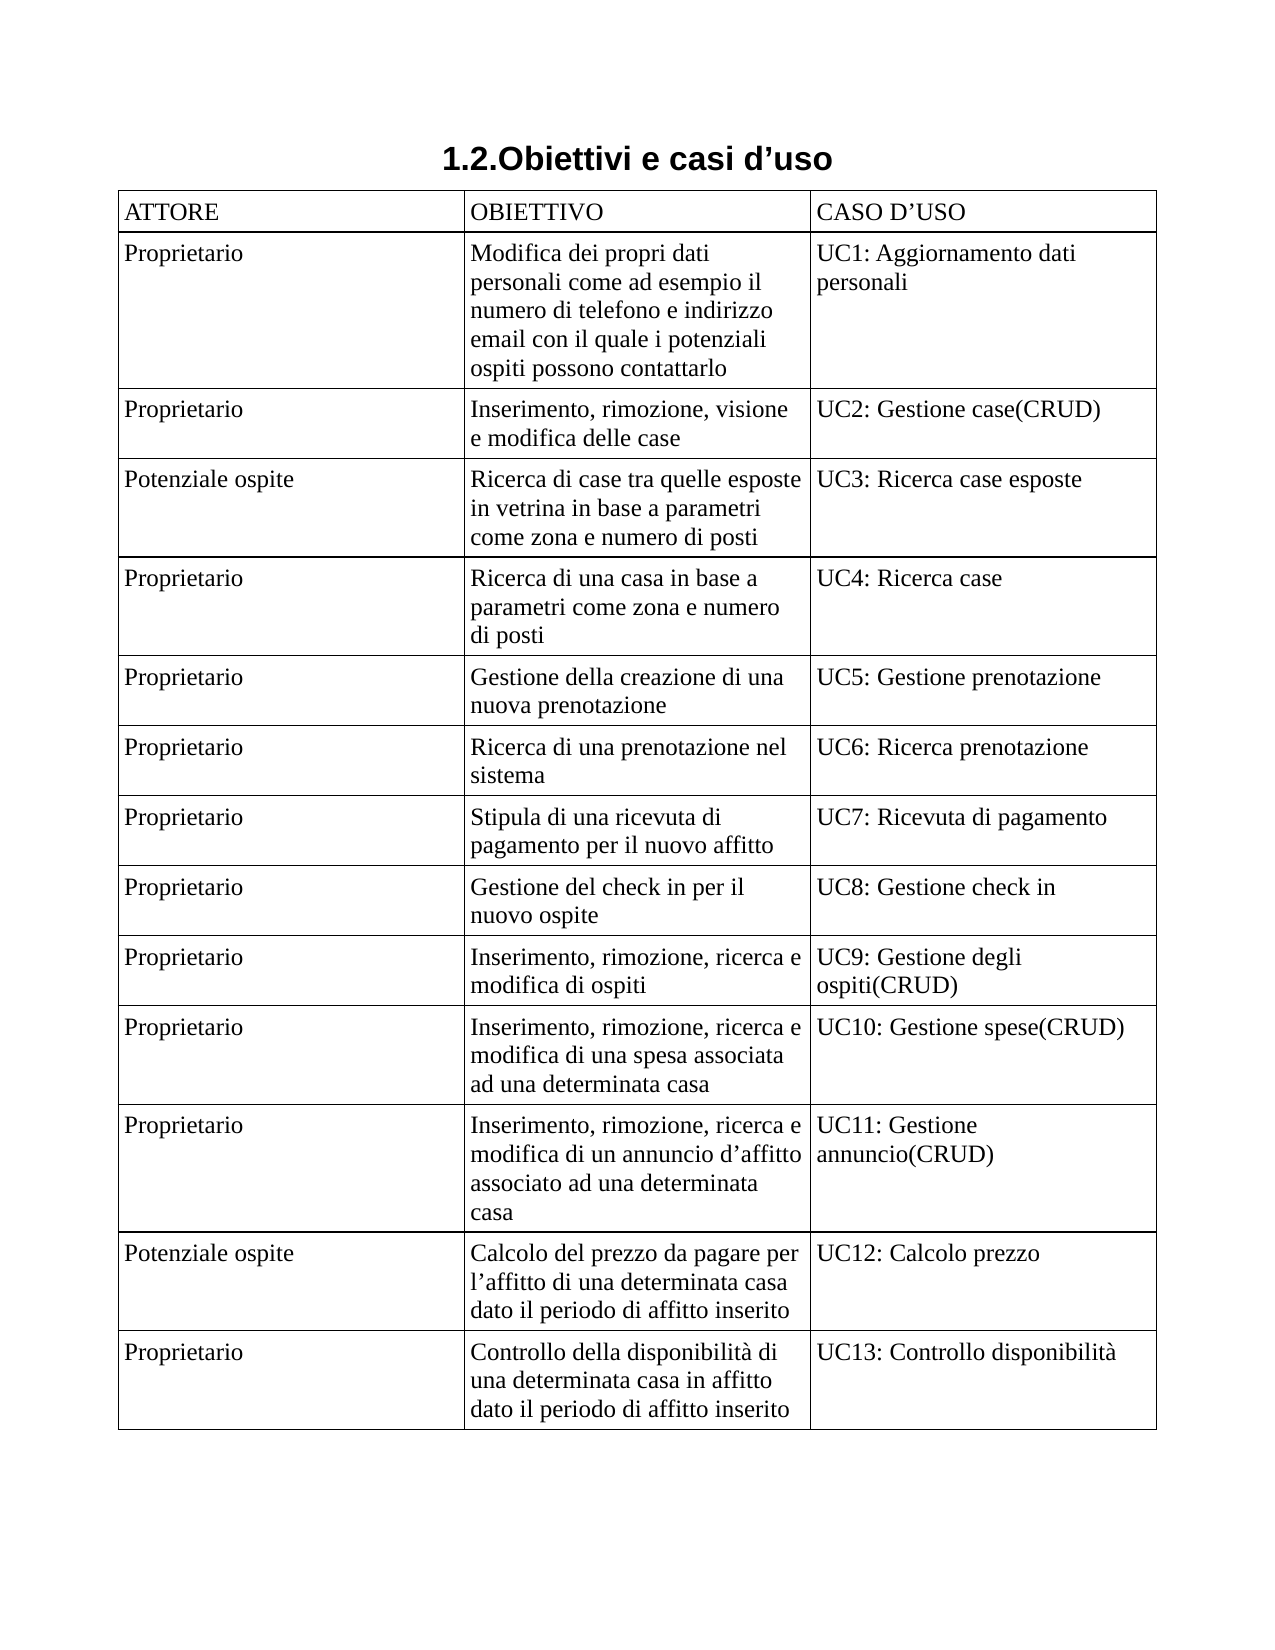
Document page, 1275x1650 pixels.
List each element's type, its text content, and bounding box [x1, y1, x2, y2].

table_header CASO D’USO [811, 191, 1156, 231]
table_cell Inserimento, rimozione, visione e modifica delle case [465, 389, 810, 458]
table_cell UC5: Gestione prenotazione [811, 656, 1156, 725]
table_cell Proprietario [119, 936, 464, 1005]
table_cell Proprietario [119, 1006, 464, 1104]
table_cell Proprietario [119, 656, 464, 725]
table_cell Proprietario [119, 1105, 464, 1231]
table_cell UC13: Controllo disponibilità [811, 1331, 1156, 1429]
table_cell UC4: Ricerca case [811, 558, 1156, 655]
table_cell Ricerca di una casa in base a parametri come zona e numero di posti [465, 558, 810, 655]
table_cell Proprietario [119, 866, 464, 935]
table_cell Proprietario [119, 389, 464, 458]
table_cell UC10: Gestione spese(CRUD) [811, 1006, 1156, 1104]
table_cell Gestione della creazione di una nuova prenotazione [465, 656, 810, 725]
table_cell UC3: Ricerca case esposte [811, 459, 1156, 556]
table_cell Ricerca di case tra quelle esposte in vetrina in base a parametri come zona e numero di posti [465, 459, 810, 556]
table_cell Proprietario [119, 796, 464, 865]
table_cell Potenziale ospite [119, 459, 464, 556]
table_cell UC9: Gestione degli ospiti(CRUD) [811, 936, 1156, 1005]
subtitle 1.2.Obiettivi e casi d’uso [118, 139, 1157, 178]
table_cell Ricerca di una prenotazione nel sistema [465, 726, 810, 795]
table_cell UC7: Ricevuta di pagamento [811, 796, 1156, 865]
table_cell Proprietario [119, 233, 464, 388]
table_cell UC11: Gestione annuncio(CRUD) [811, 1105, 1156, 1231]
table_cell UC2: Gestione case(CRUD) [811, 389, 1156, 458]
table_cell Proprietario [119, 726, 464, 795]
table_cell Potenziale ospite [119, 1233, 464, 1330]
table_cell Inserimento, rimozione, ricerca e modifica di ospiti [465, 936, 810, 1005]
table_cell UC6: Ricerca prenotazione [811, 726, 1156, 795]
table_cell Modifica dei propri dati personali come ad esempio il numero di telefono e indirizzo email con il quale i potenziali ospiti possono contattarlo [465, 233, 810, 388]
table_cell UC1: Aggiornamento dati personali [811, 233, 1156, 388]
table_cell Inserimento, rimozione, ricerca e modifica di una spesa associata ad una determinata casa [465, 1006, 810, 1104]
table_cell Gestione del check in per il nuovo ospite [465, 866, 810, 935]
table_cell UC8: Gestione check in [811, 866, 1156, 935]
table_cell UC12: Calcolo prezzo [811, 1233, 1156, 1330]
table_cell Inserimento, rimozione, ricerca e modifica di un annuncio d’affitto associato ad una determinata casa [465, 1105, 810, 1231]
table_header ATTORE [119, 191, 464, 231]
table_cell Calcolo del prezzo da pagare per l’affitto di una determinata casa dato il periodo di affitto inserito [465, 1233, 810, 1330]
table_header OBIETTIVO [465, 191, 810, 231]
table_cell Proprietario [119, 558, 464, 655]
table_cell Controllo della disponibilità di una determinata casa in affitto dato il periodo di affitto inserito [465, 1331, 810, 1429]
table_cell Proprietario [119, 1331, 464, 1429]
table_cell Stipula di una ricevuta di pagamento per il nuovo affitto [465, 796, 810, 865]
